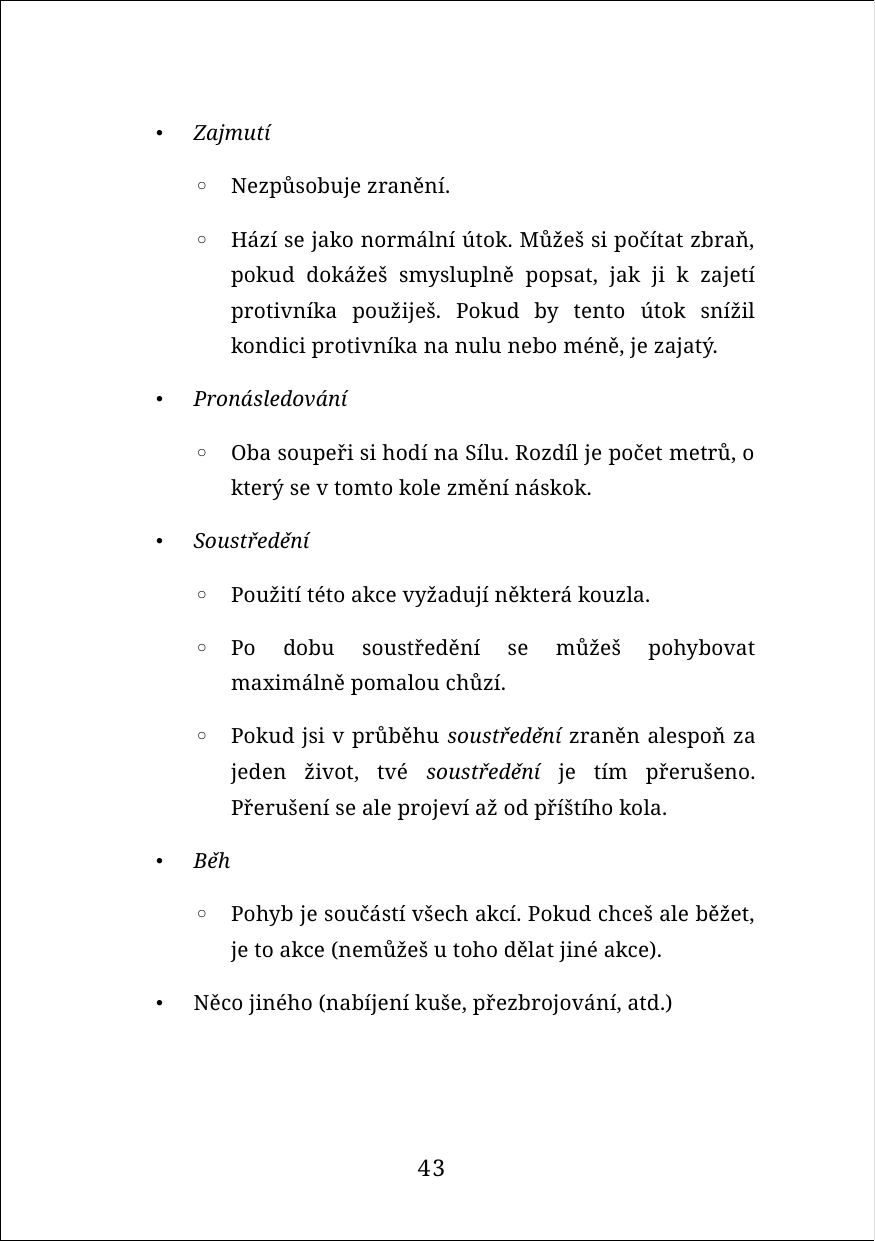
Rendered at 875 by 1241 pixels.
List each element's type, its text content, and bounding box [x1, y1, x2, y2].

list Po dobu soustředění se můžeš pohybovat maximálně pomalou chůzí. [193, 633, 756, 697]
list Něco jiného (nabíjení kuše, přezbrojování, atd.) [156, 988, 756, 1016]
list Zajmutí [156, 118, 756, 147]
list Pokud jsi v průběhu soustředění zraněn alespoň za jeden život, tvé soustředění je tím přerušeno. Přerušení se ale projeví až od příštího kola. [193, 722, 756, 821]
list Pronásledování [156, 384, 756, 413]
list Pohyb je součástí všech akcí. Pokud chceš ale běžet, je to akce (nemůžeš u toho dělat jiné akce). [193, 899, 756, 963]
list Oba soupeři si hodí na Sílu. Rozdíl je počet metrů, o který se v tomto kole změní náskok. [193, 438, 756, 502]
list Soustředění [156, 526, 756, 555]
list Běh [156, 846, 756, 874]
list Nezpůsobuje zranění. [193, 171, 756, 200]
list Použití této akce vyžadují některá kouzla. [193, 580, 756, 608]
list Hází se jako normální útok. Můžeš si počítat zbraň, pokud dokážeš smysluplně popsat, jak ji k zajetí protivníka použiješ. Pokud by tento útok snížil kondici protivníka na nulu nebo méně, je zajatý. [193, 225, 756, 360]
